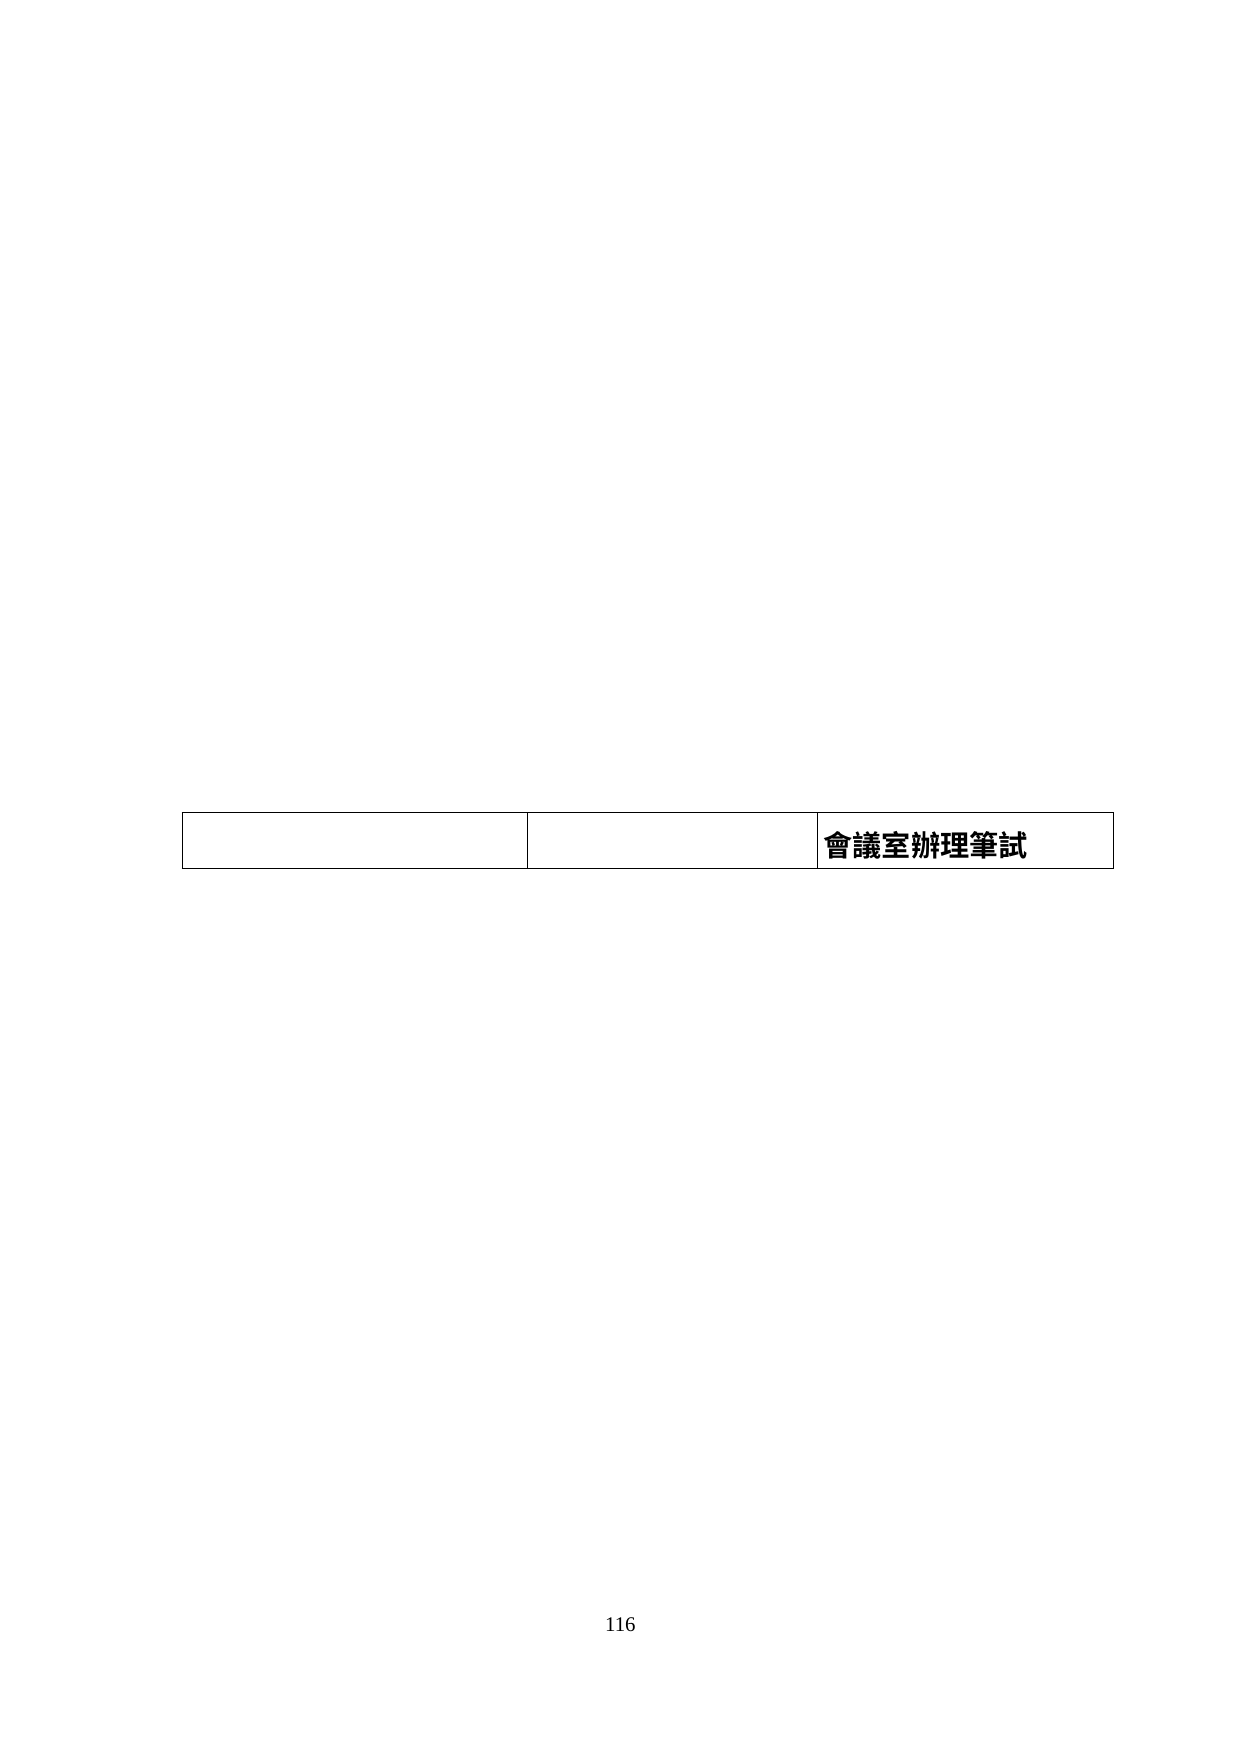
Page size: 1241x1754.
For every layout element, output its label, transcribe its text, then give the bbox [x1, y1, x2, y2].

table_cell [183, 813, 527, 867]
table_cell 會議室辦理筆試 [818, 813, 1113, 867]
table_cell [528, 813, 817, 867]
